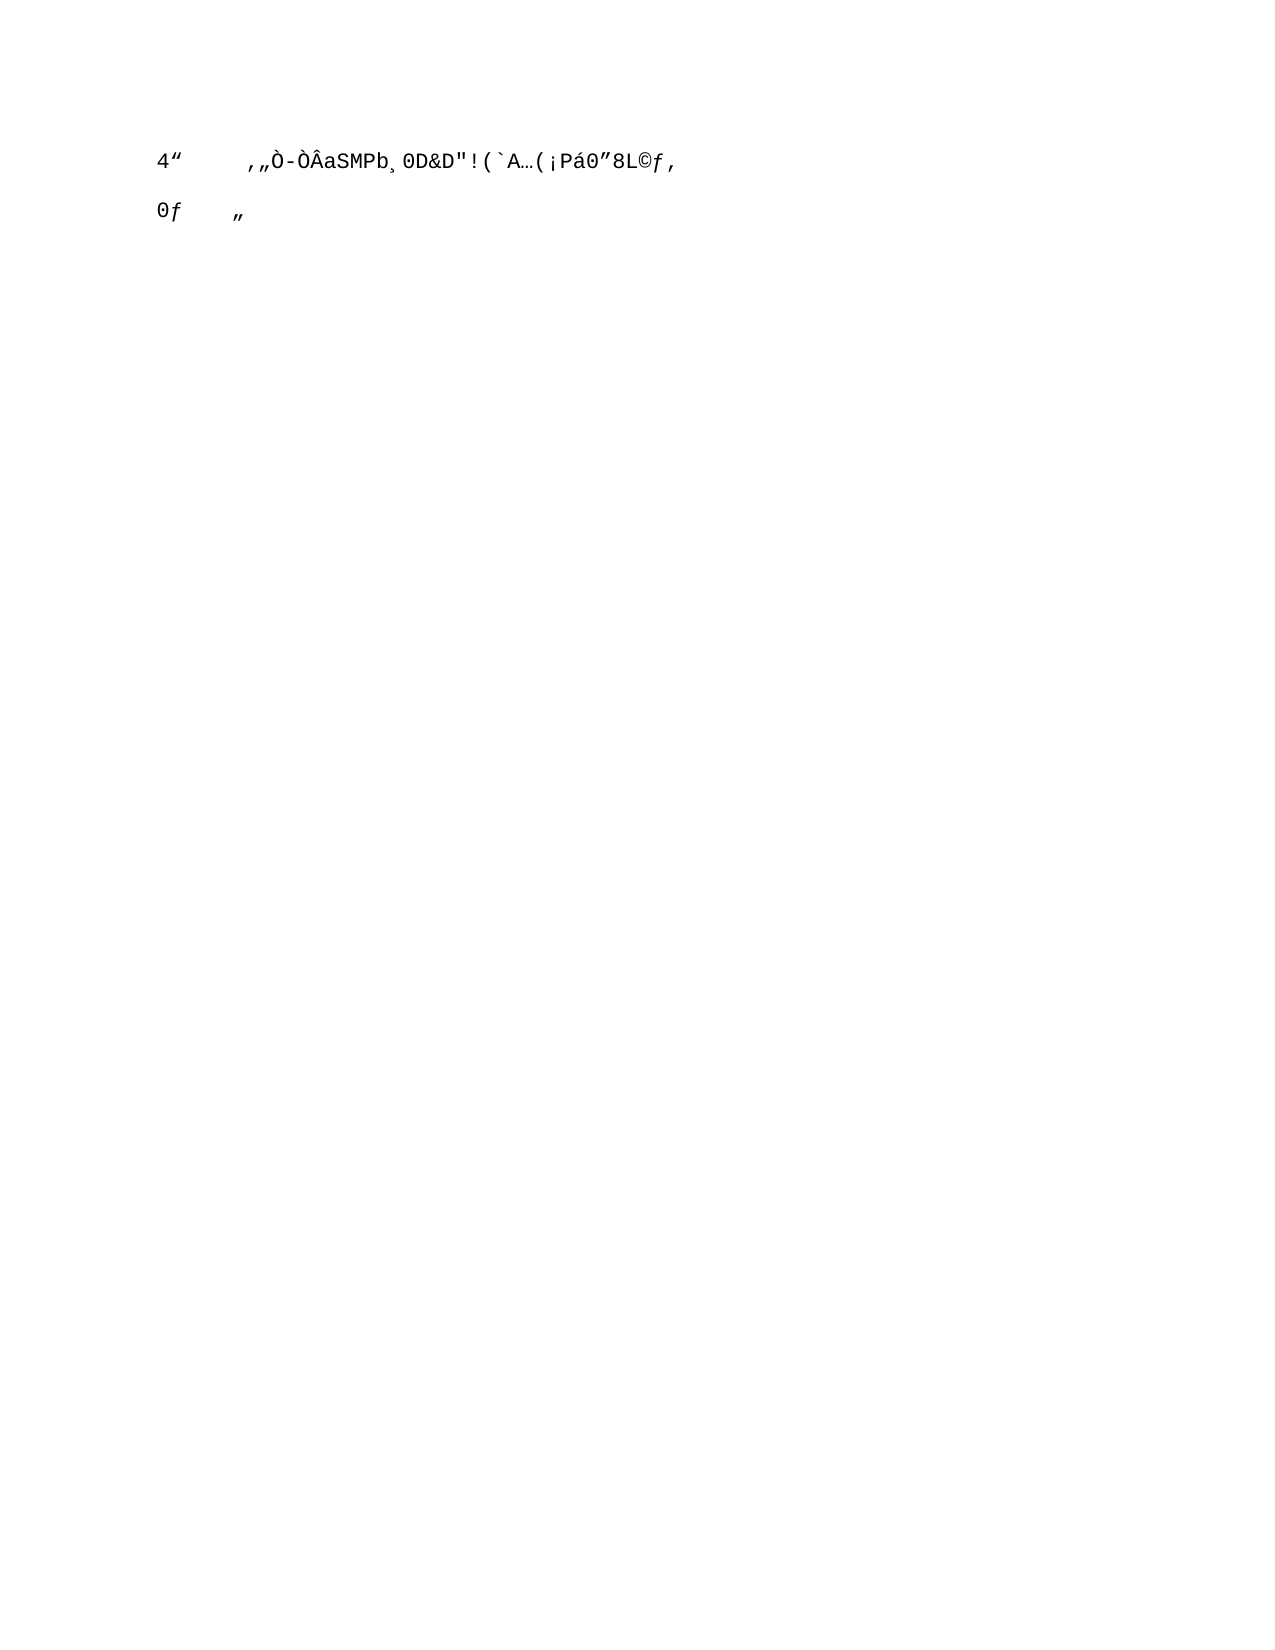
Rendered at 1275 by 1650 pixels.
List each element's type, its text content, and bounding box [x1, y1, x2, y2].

text 0ƒ „ [156, 199, 1118, 224]
text 4“ ‚„Ò-­ÒÂaSMPb¸0D&D"!(`A…(¡Pá0”8L©ƒ‚ [156, 150, 1118, 175]
